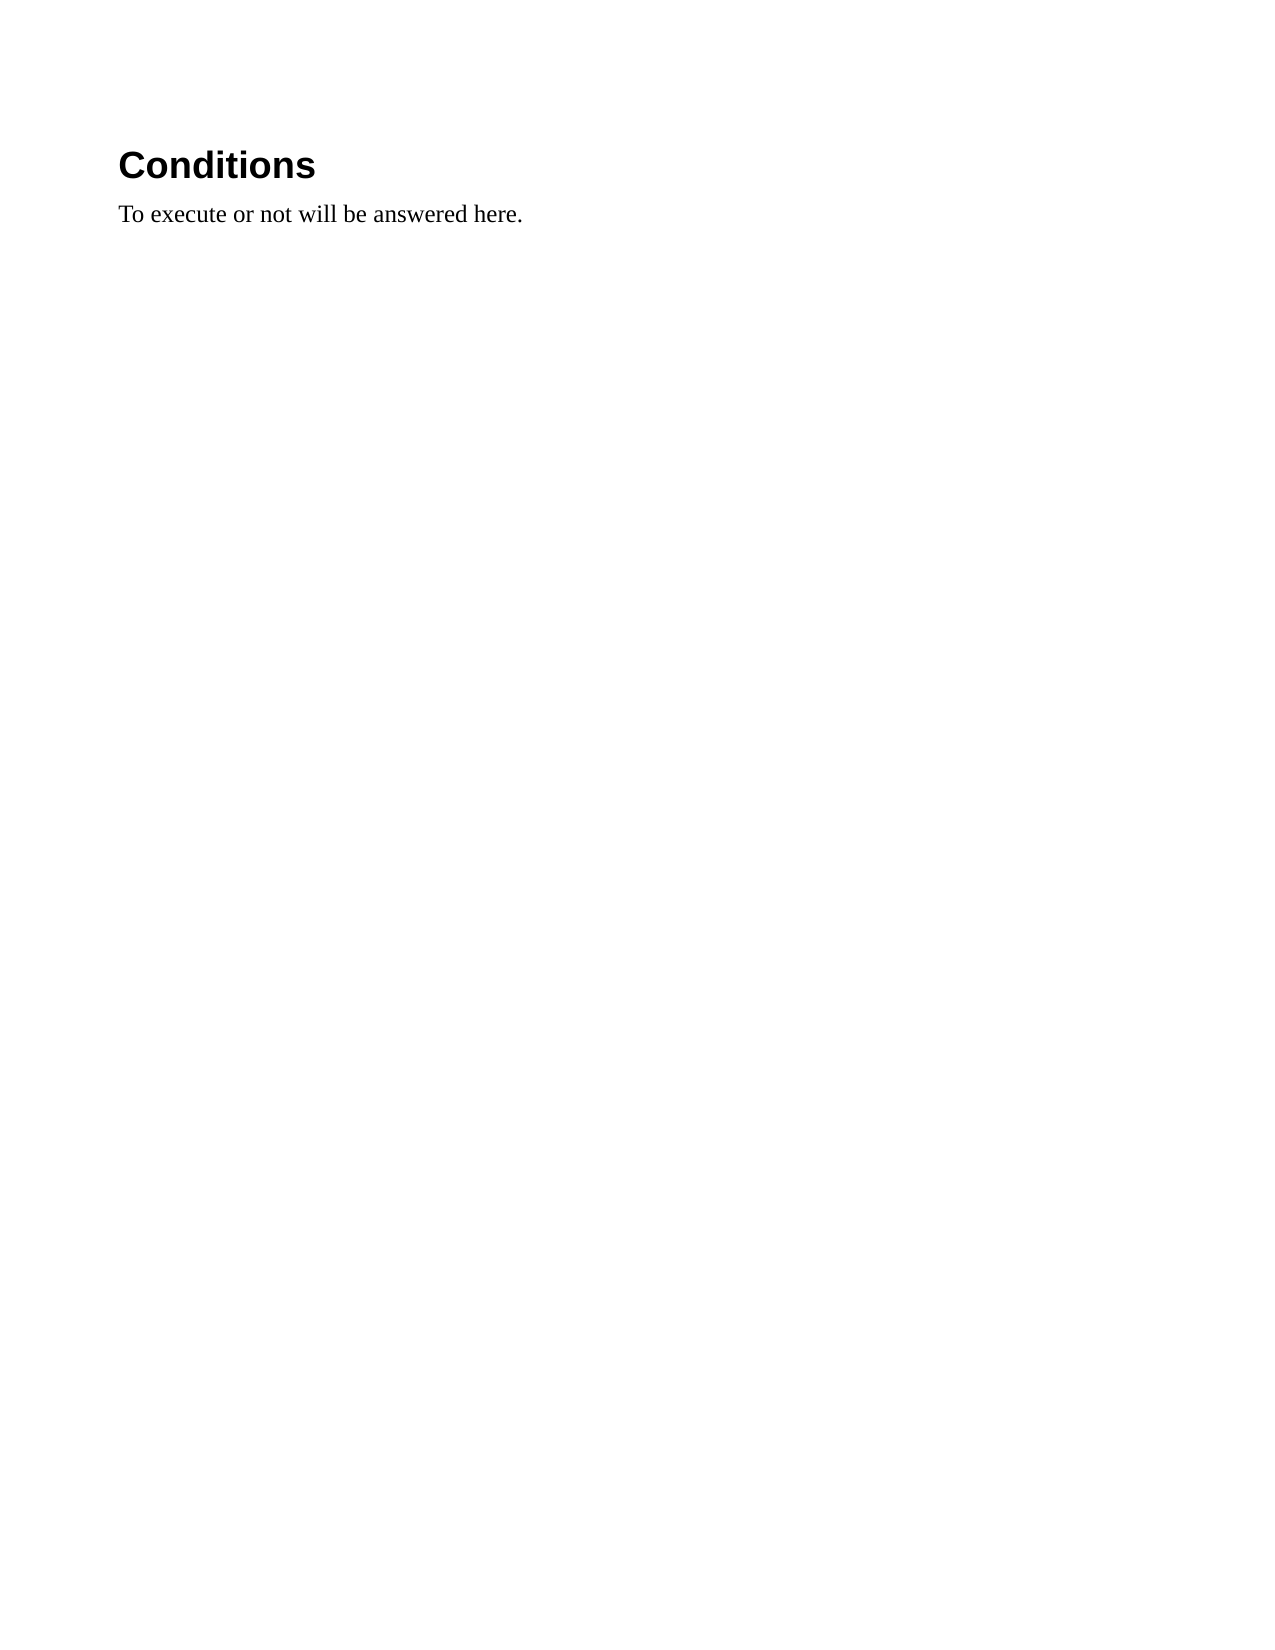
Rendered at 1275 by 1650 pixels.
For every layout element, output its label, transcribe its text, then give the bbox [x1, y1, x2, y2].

subtitle Conditions [118, 143, 1157, 187]
text To execute or not will be answered here. [118, 199, 1157, 228]
